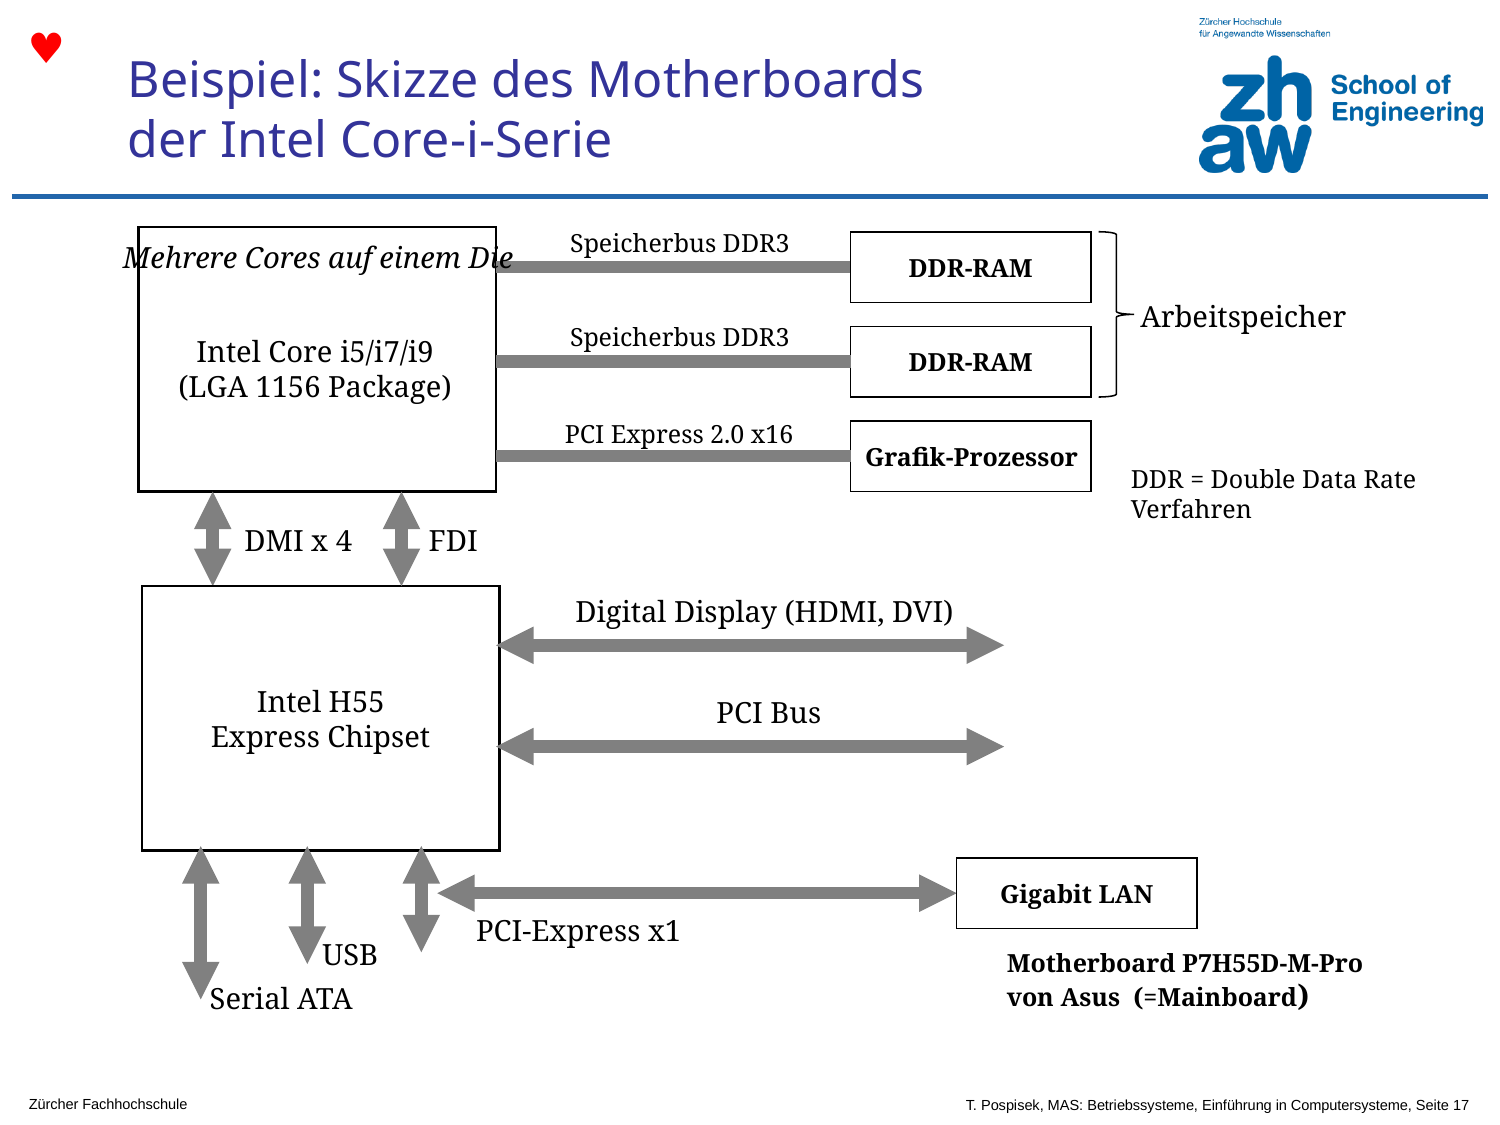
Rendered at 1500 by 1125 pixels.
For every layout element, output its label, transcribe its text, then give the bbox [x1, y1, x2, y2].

text_box Arbeitspeicher [1125, 290, 1362, 341]
text_box Intel H55 Express Chipset [141, 586, 500, 851]
text_box FDI [413, 515, 493, 566]
text_box ♥️ [12, 11, 95, 84]
text_box Gigabit LAN [956, 857, 1197, 929]
picture [1199, 18, 1483, 173]
text_box Speicherbus DDR3 [555, 220, 805, 261]
text_box [1098, 231, 1125, 398]
text_box USB [307, 928, 394, 979]
text_box Digital Display (HDMI, DVI) [560, 586, 969, 636]
text_box Motherboard P7H55D-M-Pro von Asus (=Mainboard) [992, 940, 1400, 1021]
text_box PCI Express 2.0 x16 [550, 410, 809, 456]
text_box PCI-Express x1 [461, 904, 697, 955]
text_box Grafik-Prozessor [850, 420, 1091, 492]
text_box DDR-RAM [850, 231, 1091, 303]
text_box [138, 282, 497, 492]
text_box Speicherbus DDR3 [555, 314, 805, 360]
text_box Mehrere Cores auf einem Die [108, 231, 529, 282]
text_box Intel Core i5/i7/i9 (LGA 1156 Package) [163, 326, 467, 411]
title Beispiel: Skizze des Motherboards der Intel Core-i-Serie [112, 50, 1391, 175]
text_box DMI x 4 [229, 515, 367, 566]
text_box DDR-RAM [850, 326, 1091, 398]
text_box Serial ATA [194, 972, 368, 1023]
text_box PCI Bus [701, 687, 837, 738]
text_box [138, 227, 497, 231]
text_box DDR = Double Data Rate Verfahren [1116, 456, 1436, 531]
